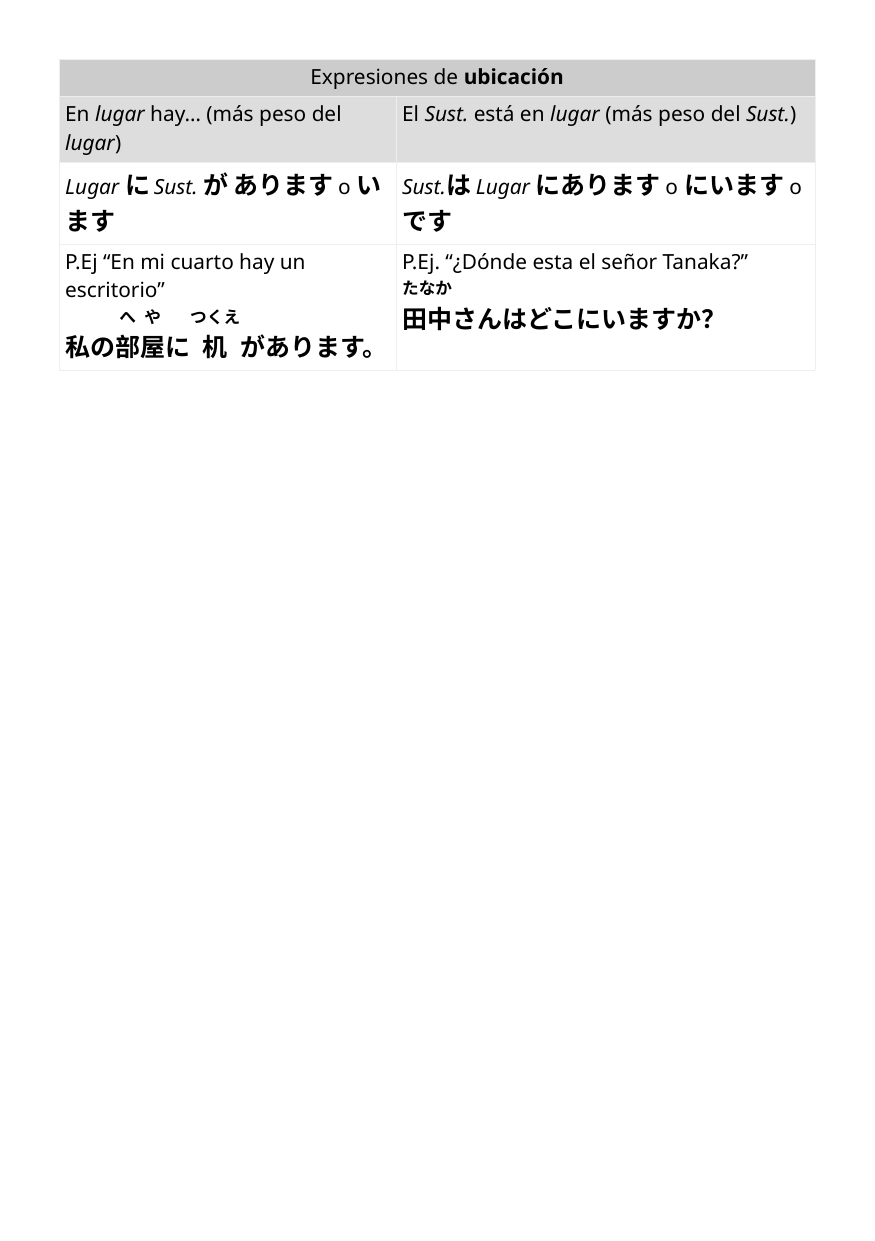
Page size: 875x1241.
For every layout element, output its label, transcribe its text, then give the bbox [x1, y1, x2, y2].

table_cell El Sust. está en lugar (más peso del Sust.) [397, 97, 815, 162]
table_header Expresiones de ubicación [60, 60, 815, 96]
table_cell P.Ej. “¿Dónde esta el señor Tanaka?” 田中たなかさんはどこにいますか？ [397, 245, 815, 370]
table_cell Sust.は Lugar にあります o にいます o です [397, 163, 815, 244]
table_cell En lugar hay… (más peso del lugar) [60, 97, 396, 162]
table_cell Lugar に Sust. が あります o います [60, 163, 396, 244]
table_cell P.Ej “En mi cuarto hay un escritorio” 私の部へ屋やに机つくえがあります。 [60, 245, 396, 370]
